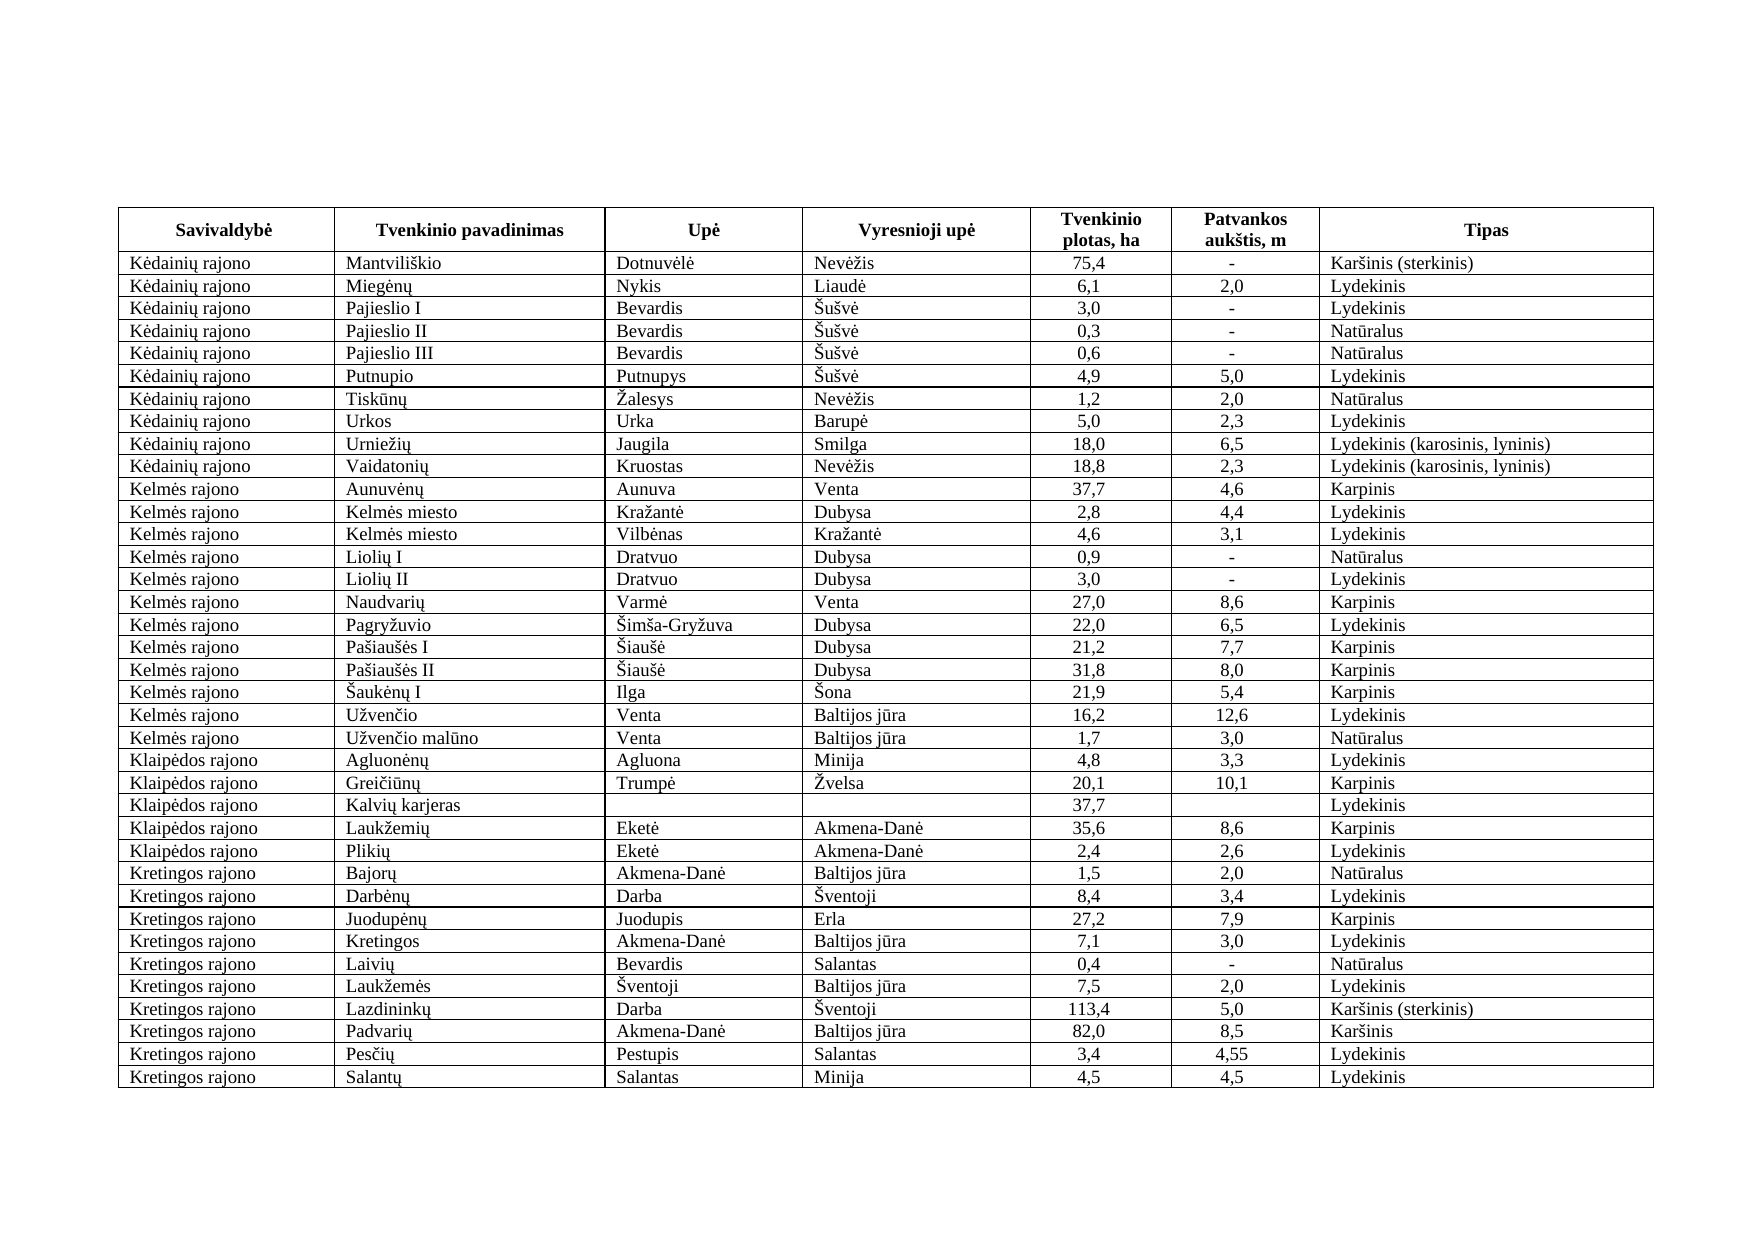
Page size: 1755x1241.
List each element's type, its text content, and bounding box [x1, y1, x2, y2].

table_cell Aunuvėnų [335, 478, 604, 499]
table_cell 0,3 [1031, 320, 1171, 341]
table_cell 37,7 [1031, 794, 1171, 816]
table_cell 2,3 [1172, 410, 1319, 432]
table_cell Putnupys [606, 365, 802, 386]
table_cell Užvenčio malūno [335, 727, 604, 748]
table_cell Liolių I [335, 546, 604, 567]
table_cell Karpinis [1320, 659, 1653, 680]
table_cell Lydekinis [1320, 365, 1653, 386]
table_cell Pagryžuvio [335, 614, 604, 635]
table_cell Kėdainių rajono [119, 252, 334, 273]
table_cell 4,8 [1031, 749, 1171, 771]
table_cell 18,0 [1031, 433, 1171, 454]
table_cell [803, 794, 1030, 816]
table_cell Karpinis [1320, 817, 1653, 838]
table_cell Vaidatonių [335, 455, 604, 477]
table_cell Baltijos jūra [803, 727, 1030, 748]
table_cell Nevėžis [803, 388, 1030, 409]
table_cell Kelmės rajono [119, 546, 334, 567]
table_cell Laukžemės [335, 975, 604, 997]
table_cell 6,5 [1172, 433, 1319, 454]
table_cell Natūralus [1320, 953, 1653, 974]
table_cell Kretingos rajono [119, 862, 334, 884]
table_cell Pestupis [606, 1043, 802, 1064]
table_cell Kelmės rajono [119, 659, 334, 680]
table_cell Vilbėnas [606, 523, 802, 545]
table_cell Kretingos rajono [119, 998, 334, 1019]
table_cell Miegėnų [335, 275, 604, 296]
table_cell 2,4 [1031, 840, 1171, 861]
table_cell Kretingos rajono [119, 975, 334, 997]
table_cell 4,55 [1172, 1043, 1319, 1064]
table_cell 5,0 [1031, 410, 1171, 432]
table_cell 5,0 [1172, 998, 1319, 1019]
table_cell Kėdainių rajono [119, 388, 334, 409]
table_cell 10,1 [1172, 772, 1319, 793]
table_cell Lydekinis [1320, 501, 1653, 522]
table_cell Karpinis [1320, 681, 1653, 703]
table_cell Bajorų [335, 862, 604, 884]
table_cell Lydekinis [1320, 749, 1653, 771]
table_cell Kalvių karjeras [335, 794, 604, 816]
table_cell 2,0 [1172, 975, 1319, 997]
table_cell 5,0 [1172, 365, 1319, 386]
table_cell Kelmės rajono [119, 614, 334, 635]
table_cell Akmena-Danė [606, 930, 802, 952]
table_cell Kretingos rajono [119, 908, 334, 929]
table_cell Kretingos rajono [119, 930, 334, 952]
table_cell Karpinis [1320, 772, 1653, 793]
table_cell Darba [606, 998, 802, 1019]
table_cell Venta [803, 478, 1030, 499]
table_cell Klaipėdos rajono [119, 772, 334, 793]
table_cell Nykis [606, 275, 802, 296]
table_cell Lydekinis [1320, 704, 1653, 726]
table_cell Kelmės rajono [119, 523, 334, 545]
table_cell Kėdainių rajono [119, 365, 334, 386]
table_cell Lydekinis [1320, 297, 1653, 319]
table_cell - [1172, 546, 1319, 567]
table_cell 113,4 [1031, 998, 1171, 1019]
table_cell Natūralus [1320, 320, 1653, 341]
table_cell Urkos [335, 410, 604, 432]
table_cell Salantas [606, 1066, 802, 1087]
table_cell Karpinis [1320, 908, 1653, 929]
table_cell Akmena-Danė [606, 862, 802, 884]
table_cell Greičiūnų [335, 772, 604, 793]
table_cell Kėdainių rajono [119, 297, 334, 319]
table_cell 1,7 [1031, 727, 1171, 748]
table_cell Šventoji [803, 885, 1030, 906]
table_cell Ilga [606, 681, 802, 703]
table_cell 16,2 [1031, 704, 1171, 726]
table_cell 3,3 [1172, 749, 1319, 771]
table_cell Eketė [606, 840, 802, 861]
table_cell 7,1 [1031, 930, 1171, 952]
table_cell 3,0 [1172, 930, 1319, 952]
table_cell Karšinis (sterkinis) [1320, 252, 1653, 273]
table_header Patvankos aukštis, m [1172, 208, 1319, 251]
table_cell Pašiaušės II [335, 659, 604, 680]
table_cell Venta [606, 704, 802, 726]
table_cell Urniežių [335, 433, 604, 454]
table_cell 6,5 [1172, 614, 1319, 635]
table_cell Juodupis [606, 908, 802, 929]
table_cell 2,3 [1172, 455, 1319, 477]
table_cell Kėdainių rajono [119, 320, 334, 341]
table_cell [1172, 794, 1319, 816]
table_cell 8,6 [1172, 817, 1319, 838]
table_cell 27,0 [1031, 591, 1171, 612]
table_cell Kelmės rajono [119, 636, 334, 658]
table_cell Padvarių [335, 1020, 604, 1042]
table_cell 5,4 [1172, 681, 1319, 703]
table_cell Pajieslio I [335, 297, 604, 319]
table_cell Salantas [803, 953, 1030, 974]
table_cell Pajieslio III [335, 342, 604, 364]
table_cell Kelmės rajono [119, 727, 334, 748]
table_cell 35,6 [1031, 817, 1171, 838]
table_cell Karpinis [1320, 478, 1653, 499]
table_cell 20,1 [1031, 772, 1171, 793]
table_cell 3,4 [1172, 885, 1319, 906]
table_cell Užvenčio [335, 704, 604, 726]
table_cell 4,6 [1031, 523, 1171, 545]
table_cell Erla [803, 908, 1030, 929]
table_cell Šaukėnų I [335, 681, 604, 703]
table_cell Liaudė [803, 275, 1030, 296]
table_cell Aunuva [606, 478, 802, 499]
table_cell Dubysa [803, 659, 1030, 680]
table_cell Kelmės rajono [119, 704, 334, 726]
table_cell Klaipėdos rajono [119, 817, 334, 838]
table_cell Smilga [803, 433, 1030, 454]
table_cell Dubysa [803, 501, 1030, 522]
table_cell Natūralus [1320, 727, 1653, 748]
table_cell Agluona [606, 749, 802, 771]
table_cell Lydekinis [1320, 794, 1653, 816]
table_cell Agluonėnų [335, 749, 604, 771]
table_cell Laukžemių [335, 817, 604, 838]
table_cell Kelmės rajono [119, 591, 334, 612]
table_cell Kražantė [803, 523, 1030, 545]
table_cell Žvelsa [803, 772, 1030, 793]
table_cell Šimša-Gryžuva [606, 614, 802, 635]
table_cell - [1172, 297, 1319, 319]
table_cell Kelmės miesto [335, 523, 604, 545]
table_cell 2,8 [1031, 501, 1171, 522]
table_cell Dubysa [803, 546, 1030, 567]
table_cell Lydekinis [1320, 568, 1653, 590]
table_cell Kretingos rajono [119, 885, 334, 906]
table_cell Salantas [803, 1043, 1030, 1064]
table_cell Akmena-Danė [803, 817, 1030, 838]
table_cell Darba [606, 885, 802, 906]
table_cell Karpinis [1320, 636, 1653, 658]
table_cell Kelmės rajono [119, 681, 334, 703]
table_cell Klaipėdos rajono [119, 749, 334, 771]
table_cell 82,0 [1031, 1020, 1171, 1042]
table_header Tvenkinio plotas, ha [1031, 208, 1171, 251]
table_cell Baltijos jūra [803, 930, 1030, 952]
table_cell Dubysa [803, 614, 1030, 635]
table_cell Kelmės miesto [335, 501, 604, 522]
table_cell - [1172, 252, 1319, 273]
table_cell Kelmės rajono [119, 501, 334, 522]
table_cell Lydekinis [1320, 410, 1653, 432]
table_cell 1,2 [1031, 388, 1171, 409]
table_cell Venta [606, 727, 802, 748]
table_cell Šušvė [803, 342, 1030, 364]
table_cell Salantų [335, 1066, 604, 1087]
table_cell Bevardis [606, 342, 802, 364]
table_cell Šušvė [803, 365, 1030, 386]
table_cell Lydekinis [1320, 275, 1653, 296]
table_cell Minija [803, 1066, 1030, 1087]
table_cell 6,1 [1031, 275, 1171, 296]
table_cell 4,9 [1031, 365, 1171, 386]
table_cell Putnupio [335, 365, 604, 386]
table_cell Kelmės rajono [119, 478, 334, 499]
table_cell Lydekinis (karosinis, lyninis) [1320, 433, 1653, 454]
table_cell Akmena-Danė [606, 1020, 802, 1042]
table_cell Lydekinis [1320, 523, 1653, 545]
table_cell 1,5 [1031, 862, 1171, 884]
table_cell - [1172, 568, 1319, 590]
table_cell Mantviliškio [335, 252, 604, 273]
table_cell Varmė [606, 591, 802, 612]
table_cell - [1172, 320, 1319, 341]
table_cell Kretingos [335, 930, 604, 952]
table_cell Darbėnų [335, 885, 604, 906]
table_cell 4,6 [1172, 478, 1319, 499]
table_cell 2,6 [1172, 840, 1319, 861]
table_cell Šventoji [803, 998, 1030, 1019]
table_cell Kretingos rajono [119, 1020, 334, 1042]
table_cell Pajieslio II [335, 320, 604, 341]
table_cell Kretingos rajono [119, 1066, 334, 1087]
table_cell 4,5 [1031, 1066, 1171, 1087]
table_header Upė [606, 208, 802, 251]
table_cell 7,7 [1172, 636, 1319, 658]
table_cell 3,0 [1031, 568, 1171, 590]
table_cell Barupė [803, 410, 1030, 432]
table_cell Minija [803, 749, 1030, 771]
table_cell Šona [803, 681, 1030, 703]
table_cell Dubysa [803, 636, 1030, 658]
table_cell Kėdainių rajono [119, 455, 334, 477]
table_cell 12,6 [1172, 704, 1319, 726]
table_cell Akmena-Danė [803, 840, 1030, 861]
table_cell Baltijos jūra [803, 1020, 1030, 1042]
table_cell Karšinis [1320, 1020, 1653, 1042]
table_cell Bevardis [606, 953, 802, 974]
table_cell Dubysa [803, 568, 1030, 590]
table_cell - [1172, 342, 1319, 364]
table_cell 8,4 [1031, 885, 1171, 906]
table_cell Kražantė [606, 501, 802, 522]
table_cell Klaipėdos rajono [119, 840, 334, 861]
table_cell Liolių II [335, 568, 604, 590]
table_cell Kretingos rajono [119, 953, 334, 974]
table_cell Kėdainių rajono [119, 410, 334, 432]
table_cell Bevardis [606, 320, 802, 341]
table_header Vyresnioji upė [803, 208, 1030, 251]
table_cell Lydekinis [1320, 1043, 1653, 1064]
table_cell 4,5 [1172, 1066, 1319, 1087]
table_cell Šiaušė [606, 659, 802, 680]
table_header Tipas [1320, 208, 1653, 251]
table_cell Karšinis (sterkinis) [1320, 998, 1653, 1019]
table_cell Kėdainių rajono [119, 342, 334, 364]
table_cell Kruostas [606, 455, 802, 477]
table_cell Kėdainių rajono [119, 275, 334, 296]
table_cell Tiskūnų [335, 388, 604, 409]
table_cell 21,2 [1031, 636, 1171, 658]
table_cell 3,4 [1031, 1043, 1171, 1064]
table_cell Plikių [335, 840, 604, 861]
table_cell Natūralus [1320, 862, 1653, 884]
table_cell 0,4 [1031, 953, 1171, 974]
table_cell Dratvuo [606, 546, 802, 567]
table_cell Nevėžis [803, 455, 1030, 477]
table_cell Urka [606, 410, 802, 432]
table_cell Baltijos jūra [803, 862, 1030, 884]
table_cell 7,5 [1031, 975, 1171, 997]
table_cell Natūralus [1320, 546, 1653, 567]
table_cell - [1172, 953, 1319, 974]
table_cell Natūralus [1320, 342, 1653, 364]
table_cell Lydekinis [1320, 930, 1653, 952]
table_cell Kėdainių rajono [119, 433, 334, 454]
table_cell Lydekinis [1320, 1066, 1653, 1087]
table_cell Šušvė [803, 297, 1030, 319]
table_cell Šventoji [606, 975, 802, 997]
table_cell Šušvė [803, 320, 1030, 341]
table_cell Lydekinis [1320, 975, 1653, 997]
table_cell 4,4 [1172, 501, 1319, 522]
table_cell Juodupėnų [335, 908, 604, 929]
table_header Tvenkinio pavadinimas [335, 208, 604, 251]
table_cell Trumpė [606, 772, 802, 793]
table_cell 22,0 [1031, 614, 1171, 635]
table_cell 31,8 [1031, 659, 1171, 680]
table_cell Dotnuvėlė [606, 252, 802, 273]
table_cell 2,0 [1172, 862, 1319, 884]
table_cell 0,9 [1031, 546, 1171, 567]
table_cell Eketė [606, 817, 802, 838]
table_cell 0,6 [1031, 342, 1171, 364]
table_cell Kretingos rajono [119, 1043, 334, 1064]
table_cell Karpinis [1320, 591, 1653, 612]
table_cell 8,6 [1172, 591, 1319, 612]
table_cell Lydekinis [1320, 885, 1653, 906]
table_cell 18,8 [1031, 455, 1171, 477]
table_cell Žalesys [606, 388, 802, 409]
table_cell Dratvuo [606, 568, 802, 590]
table_cell 3,1 [1172, 523, 1319, 545]
table_cell Baltijos jūra [803, 704, 1030, 726]
table_cell Lydekinis (karosinis, lyninis) [1320, 455, 1653, 477]
table_cell Naudvarių [335, 591, 604, 612]
table_cell Bevardis [606, 297, 802, 319]
table_cell 21,9 [1031, 681, 1171, 703]
table_cell Baltijos jūra [803, 975, 1030, 997]
table_cell Klaipėdos rajono [119, 794, 334, 816]
table_cell 8,5 [1172, 1020, 1319, 1042]
table_cell 37,7 [1031, 478, 1171, 499]
table_cell 8,0 [1172, 659, 1319, 680]
table_cell Nevėžis [803, 252, 1030, 273]
table_cell Laivių [335, 953, 604, 974]
table_cell Pesčių [335, 1043, 604, 1064]
table_cell Lydekinis [1320, 614, 1653, 635]
table_cell 75,4 [1031, 252, 1171, 273]
table_cell 2,0 [1172, 388, 1319, 409]
table_cell 3,0 [1031, 297, 1171, 319]
table_cell [606, 794, 802, 816]
table_cell 7,9 [1172, 908, 1319, 929]
table_cell Lydekinis [1320, 840, 1653, 861]
table_header Savivaldybė [119, 208, 334, 251]
table_cell Lazdininkų [335, 998, 604, 1019]
table_cell 27,2 [1031, 908, 1171, 929]
table_cell Natūralus [1320, 388, 1653, 409]
table_cell Šiaušė [606, 636, 802, 658]
table_cell Venta [803, 591, 1030, 612]
table_cell 3,0 [1172, 727, 1319, 748]
table_cell Jaugila [606, 433, 802, 454]
table_cell Pašiaušės I [335, 636, 604, 658]
table_cell 2,0 [1172, 275, 1319, 296]
table_cell Kelmės rajono [119, 568, 334, 590]
